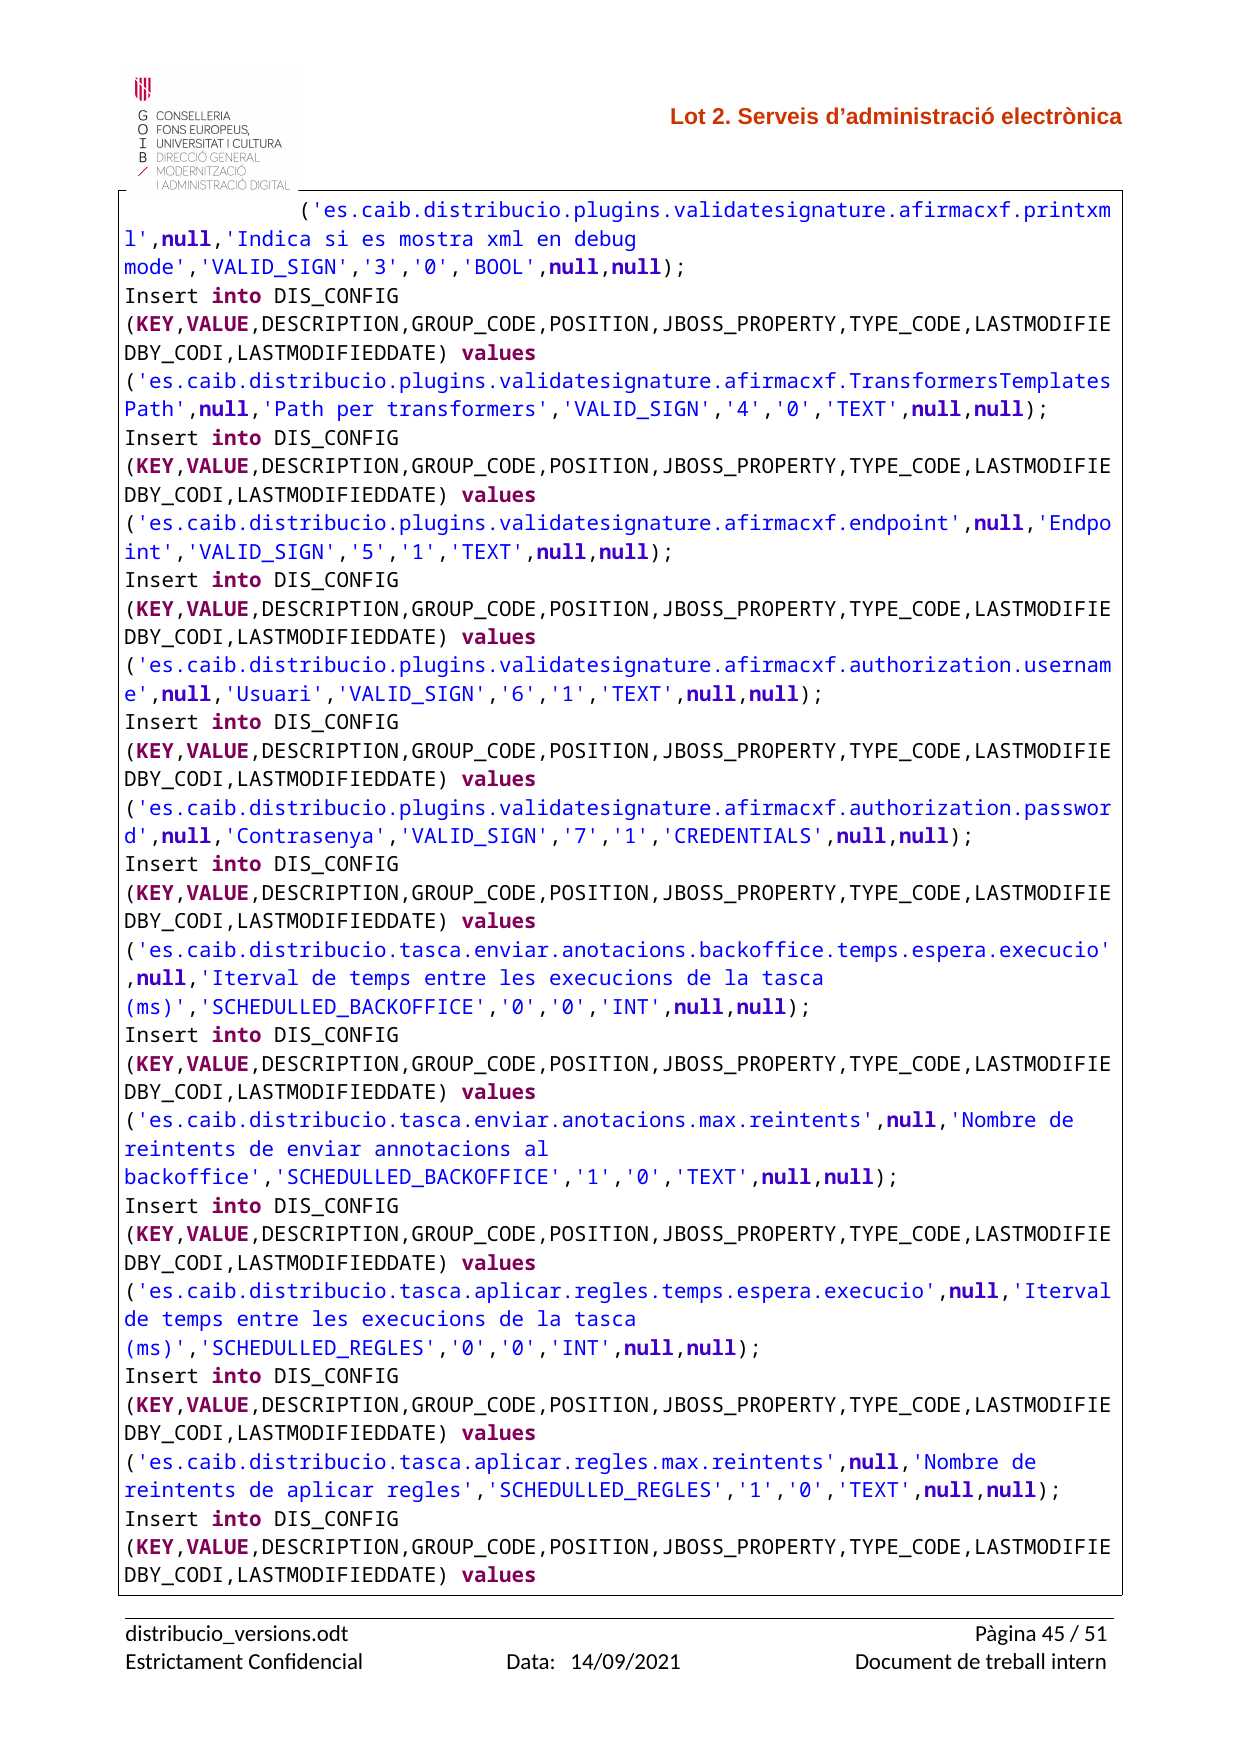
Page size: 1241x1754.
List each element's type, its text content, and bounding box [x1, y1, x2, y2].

picture [126, 70, 299, 197]
table_header ('es.caib.distribucio.plugins.validatesignature.afirmacxf.printxml',null,'Indica si es mostra xml en debug mode','VALID_SIGN','3','0','BOOL',null,null); Insert into DIS_CONFIG (KEY,VALUE,DESCRIPTION,GROUP_CODE,POSITION,JBOSS_PROPERTY,TYPE_CODE,LASTMODIFIEDBY_CODI,LASTMODIFIEDDATE) values ('es.caib.distribucio.plugins.validatesignature.afirmacxf.TransformersTemplatesPath',null,'Path per transformers','VALID_SIGN','4','0','TEXT',null,null); Insert into DIS_CONFIG (KEY,VALUE,DESCRIPTION,GROUP_CODE,POSITION,JBOSS_PROPERTY,TYPE_CODE,LASTMODIFIEDBY_CODI,LASTMODIFIEDDATE) values ('es.caib.distribucio.plugins.validatesignature.afirmacxf.endpoint',null,'Endpoint','VALID_SIGN','5','1','TEXT',null,null); Insert into DIS_CONFIG (KEY,VALUE,DESCRIPTION,GROUP_CODE,POSITION,JBOSS_PROPERTY,TYPE_CODE,LASTMODIFIEDBY_CODI,LASTMODIFIEDDATE) values ('es.caib.distribucio.plugins.validatesignature.afirmacxf.authorization.username',null,'Usuari','VALID_SIGN','6','1','TEXT',null,null); Insert into DIS_CONFIG (KEY,VALUE,DESCRIPTION,GROUP_CODE,POSITION,JBOSS_PROPERTY,TYPE_CODE,LASTMODIFIEDBY_CODI,LASTMODIFIEDDATE) values ('es.caib.distribucio.plugins.validatesignature.afirmacxf.authorization.password',null,'Contrasenya','VALID_SIGN','7','1','CREDENTIALS',null,null); Insert into DIS_CONFIG (KEY,VALUE,DESCRIPTION,GROUP_CODE,POSITION,JBOSS_PROPERTY,TYPE_CODE,LASTMODIFIEDBY_CODI,LASTMODIFIEDDATE) values ('es.caib.distribucio.tasca.enviar.anotacions.backoffice.temps.espera.execucio',null,'Iterval de temps entre les execucions de la tasca (ms)','SCHEDULLED_BACKOFFICE','0','0','INT',null,null); Insert into DIS_CONFIG (KEY,VALUE,DESCRIPTION,GROUP_CODE,POSITION,JBOSS_PROPERTY,TYPE_CODE,LASTMODIFIEDBY_CODI,LASTMODIFIEDDATE) values ('es.caib.distribucio.tasca.enviar.anotacions.max.reintents',null,'Nombre de reintents de enviar annotacions al backoffice','SCHEDULLED_BACKOFFICE','1','0','TEXT',null,null); Insert into DIS_CONFIG (KEY,VALUE,DESCRIPTION,GROUP_CODE,POSITION,JBOSS_PROPERTY,TYPE_CODE,LASTMODIFIEDBY_CODI,LASTMODIFIEDDATE) values ('es.caib.distribucio.tasca.aplicar.regles.temps.espera.execucio',null,'Iterval de temps entre les execucions de la tasca (ms)','SCHEDULLED_REGLES','0','0','INT',null,null); Insert into DIS_CONFIG (KEY,VALUE,DESCRIPTION,GROUP_CODE,POSITION,JBOSS_PROPERTY,TYPE_CODE,LASTMODIFIEDBY_CODI,LASTMODIFIEDDATE) values ('es.caib.distribucio.tasca.aplicar.regles.max.reintents',null,'Nombre de reintents de aplicar regles','SCHEDULLED_REGLES','1','0','TEXT',null,null); Insert into DIS_CONFIG (KEY,VALUE,DESCRIPTION,GROUP_CODE,POSITION,JBOSS_PROPERTY,TYPE_CODE,LASTMODIFIEDBY_CODI,LASTMODIFIEDDATE) values [119, 191, 1122, 1595]
